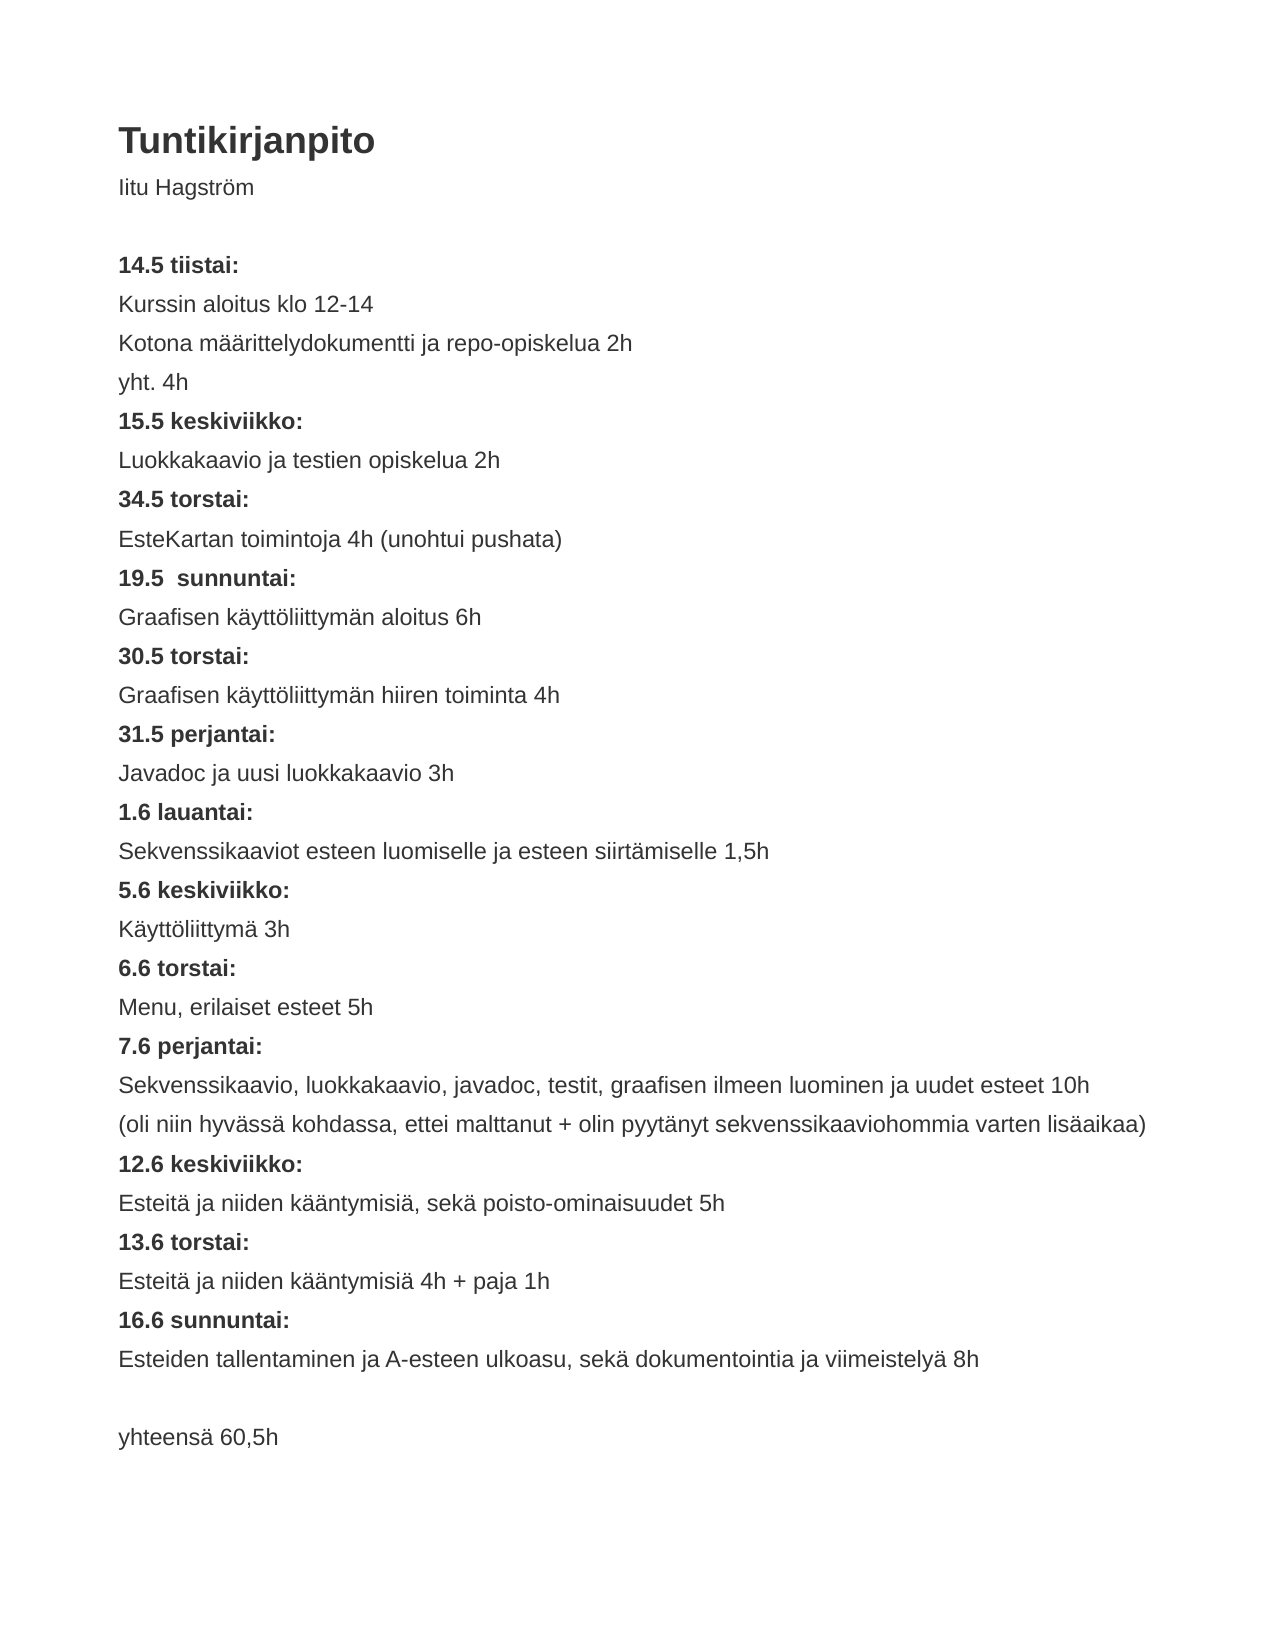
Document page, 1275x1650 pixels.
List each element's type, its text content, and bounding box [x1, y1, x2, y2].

text 5.6 keskiviikko: [118, 864, 1157, 903]
text Iitu Hagström [118, 161, 1157, 200]
text Graafisen käyttöliittymän hiiren toiminta 4h [118, 669, 1157, 708]
text 31.5 perjantai: [118, 708, 1157, 747]
text 6.6 torstai: [118, 942, 1157, 982]
text Javadoc ja uusi luokkakaavio 3h [118, 747, 1157, 786]
text 12.6 keskiviikko: [118, 1138, 1157, 1177]
text yhteensä 60,5h [118, 1411, 1157, 1450]
text Käyttöliittymä 3h [118, 903, 1157, 942]
text Esteitä ja niiden kääntymisiä 4h + paja 1h [118, 1255, 1157, 1294]
text Kotona määrittelydokumentti ja repo-opiskelua 2h [118, 317, 1157, 357]
text Luokkakaavio ja testien opiskelua 2h [118, 435, 1157, 474]
text Kurssin aloitus klo 12-14 [118, 278, 1157, 317]
text Sekvenssikaaviot esteen luomiselle ja esteen siirtämiselle 1,5h [118, 825, 1157, 864]
text Sekvenssikaavio, luokkakaavio, javadoc, testit, graafisen ilmeen luominen ja uudet esteet 10h [118, 1060, 1157, 1099]
text yht. 4h 15.5 keskiviikko: [118, 357, 1157, 435]
text Menu, erilaiset esteet 5h [118, 982, 1157, 1021]
text 30.5 torstai: [118, 630, 1157, 669]
text 19.5 sunnuntai: [118, 552, 1157, 591]
text (oli niin hyvässä kohdassa, ettei malttanut + olin pyytänyt sekvenssikaaviohommia varten lisäaikaa) [118, 1099, 1157, 1138]
text 7.6 perjantai: [118, 1021, 1157, 1060]
text 34.5 torstai: [118, 474, 1157, 513]
text Esteitä ja niiden kääntymisiä, sekä poisto-ominaisuudet 5h [118, 1177, 1157, 1216]
text 1.6 lauantai: [118, 786, 1157, 825]
text 16.6 sunnuntai: [118, 1294, 1157, 1333]
text 14.5 tiistai: [118, 239, 1157, 278]
text Tuntikirjanpito [118, 118, 1157, 161]
text 13.6 torstai: [118, 1216, 1157, 1255]
text Graafisen käyttöliittymän aloitus 6h [118, 591, 1157, 630]
text Esteiden tallentaminen ja A-esteen ulkoasu, sekä dokumentointia ja viimeistelyä 8h [118, 1333, 1157, 1372]
text EsteKartan toimintoja 4h (unohtui pushata) [118, 513, 1157, 552]
